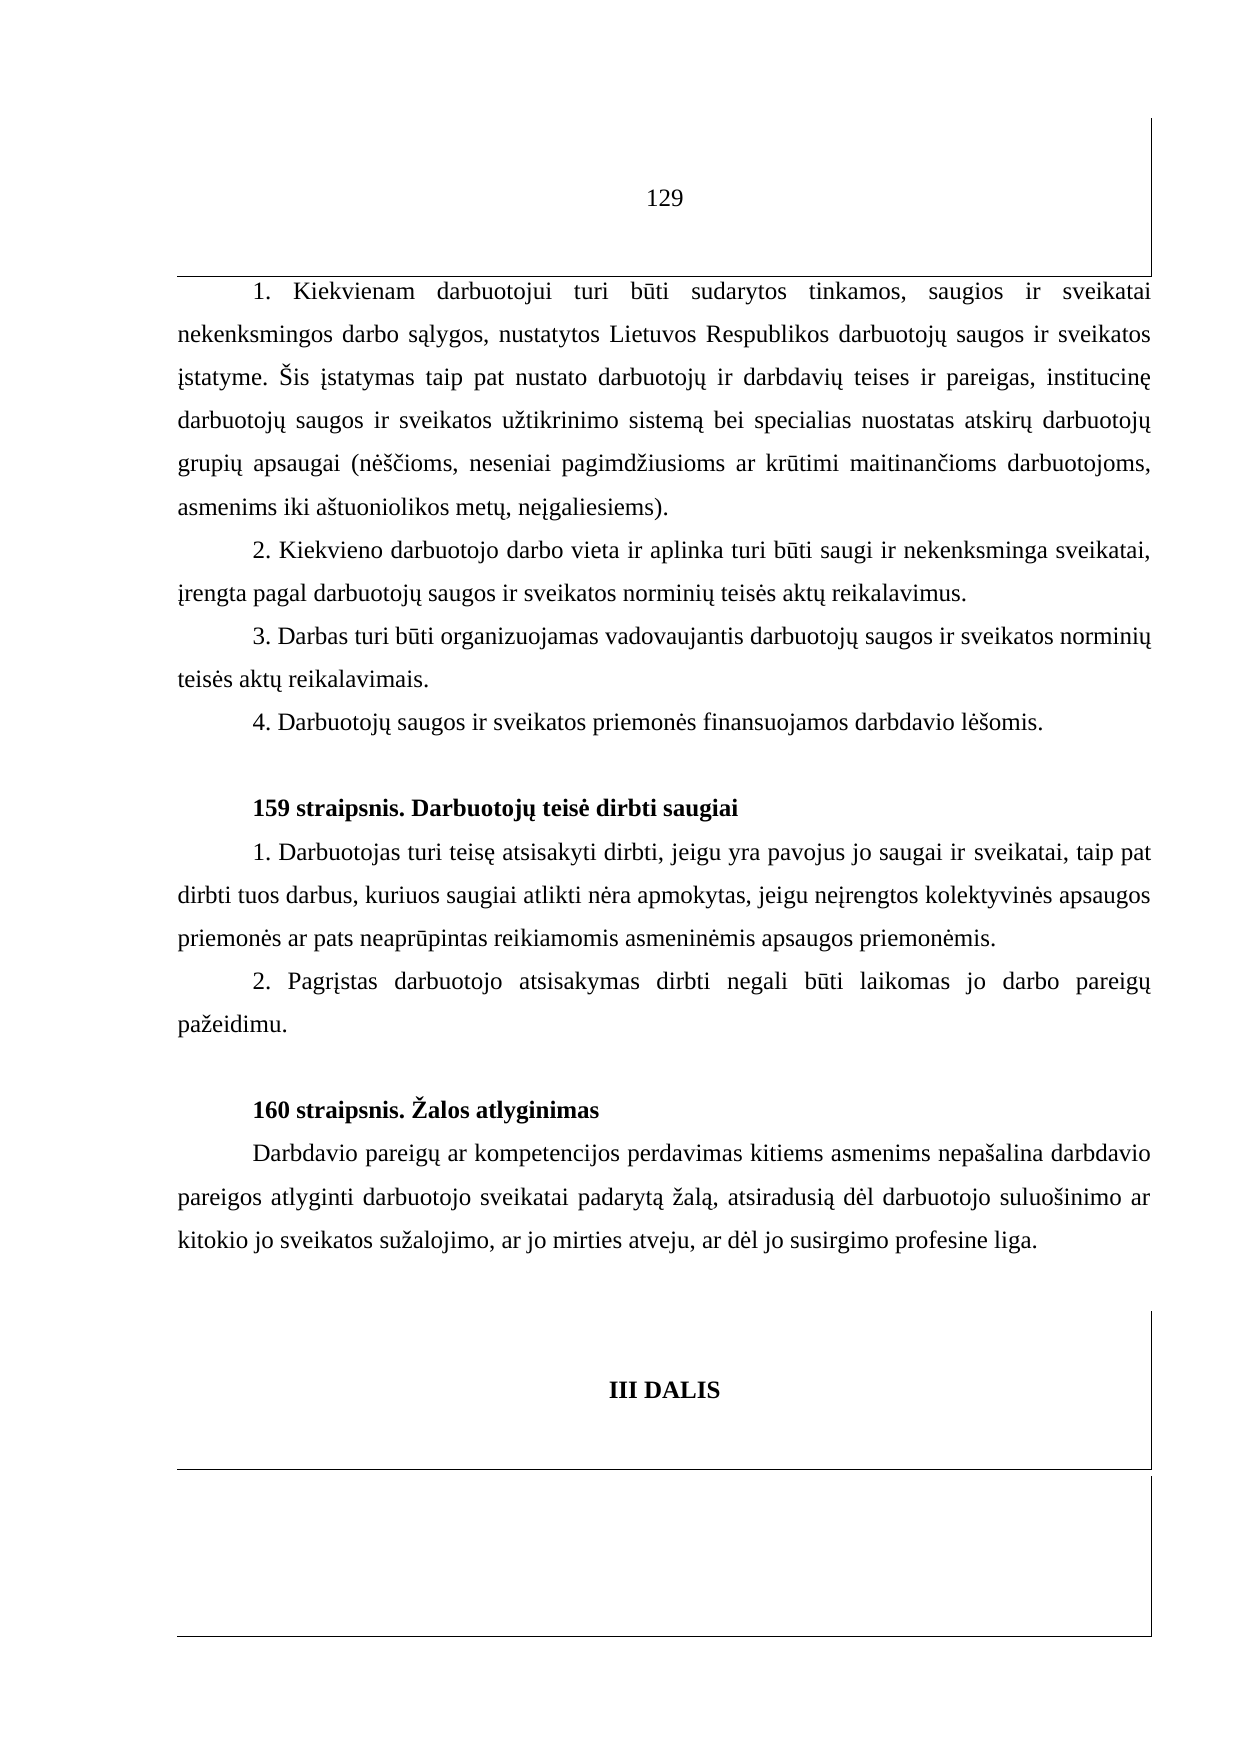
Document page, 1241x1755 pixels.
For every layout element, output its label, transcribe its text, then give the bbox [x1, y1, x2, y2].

text 2. Pagrįstas darbuotojo atsisakymas dirbti negali būti laikomas jo darbo pareigų pažeidimu. [177, 966, 1152, 1038]
text 1. Kiekvienam darbuotojui turi būti sudarytos tinkamos, saugios ir sveikatai nekenksmingos darbo sąlygos, nustatytos Lietuvos Respublikos darbuotojų saugos ir sveikatos įstatyme. Šis įstatymas taip pat nustato darbuotojų ir darbdavių teises ir pareigas, institucinę darbuotojų saugos ir sveikatos užtikrinimo sistemą bei specialias nuostatas atskirų darbuotojų grupių apsaugai (nėščioms, neseniai pagimdžiusioms ar krūtimi maitinančioms darbuotojoms, asmenims iki aštuoniolikos metų, neįgaliesiems). [177, 276, 1152, 520]
subtitle 160 straipsnis. Žalos atlyginimas [177, 1095, 1152, 1124]
text 4. Darbuotojų saugos ir sveikatos priemonės finansuojamos darbdavio lėšomis. [177, 707, 1152, 736]
subtitle 159 straipsnis. Darbuotojų teisė dirbti saugiai [177, 793, 1152, 822]
text 3. Darbas turi būti organizuojamas vadovaujantis darbuotojų saugos ir sveikatos norminių teisės aktų reikalavimais. [177, 621, 1152, 693]
text Darbdavio pareigų ar kompetencijos perdavimas kitiems asmenims nepašalina darbdavio pareigos atlyginti darbuotojo sveikatai padarytą žalą, atsiradusią dėl darbuotojo suluošinimo ar kitokio jo sveikatos sužalojimo, ar jo mirties atveju, ar dėl jo susirgimo profesine liga. [177, 1138, 1152, 1253]
text 1. Darbuotojas turi teisę atsisakyti dirbti, jeigu yra pavojus jo saugai ir sveikatai, taip pat dirbti tuos darbus, kuriuos saugiai atlikti nėra apmokytas, jeigu neįrengtos kolektyvinės apsaugos priemonės ar pats neaprūpintas reikiamomis asmeninėmis apsaugos priemonėmis. [177, 837, 1152, 952]
text 2. Kiekvieno darbuotojo darbo vieta ir aplinka turi būti saugi ir nekenksminga sveikatai, įrengta pagal darbuotojų saugos ir sveikatos norminių teisės aktų reikalavimus. [177, 535, 1152, 607]
text III DALIS [177, 1311, 1151, 1469]
